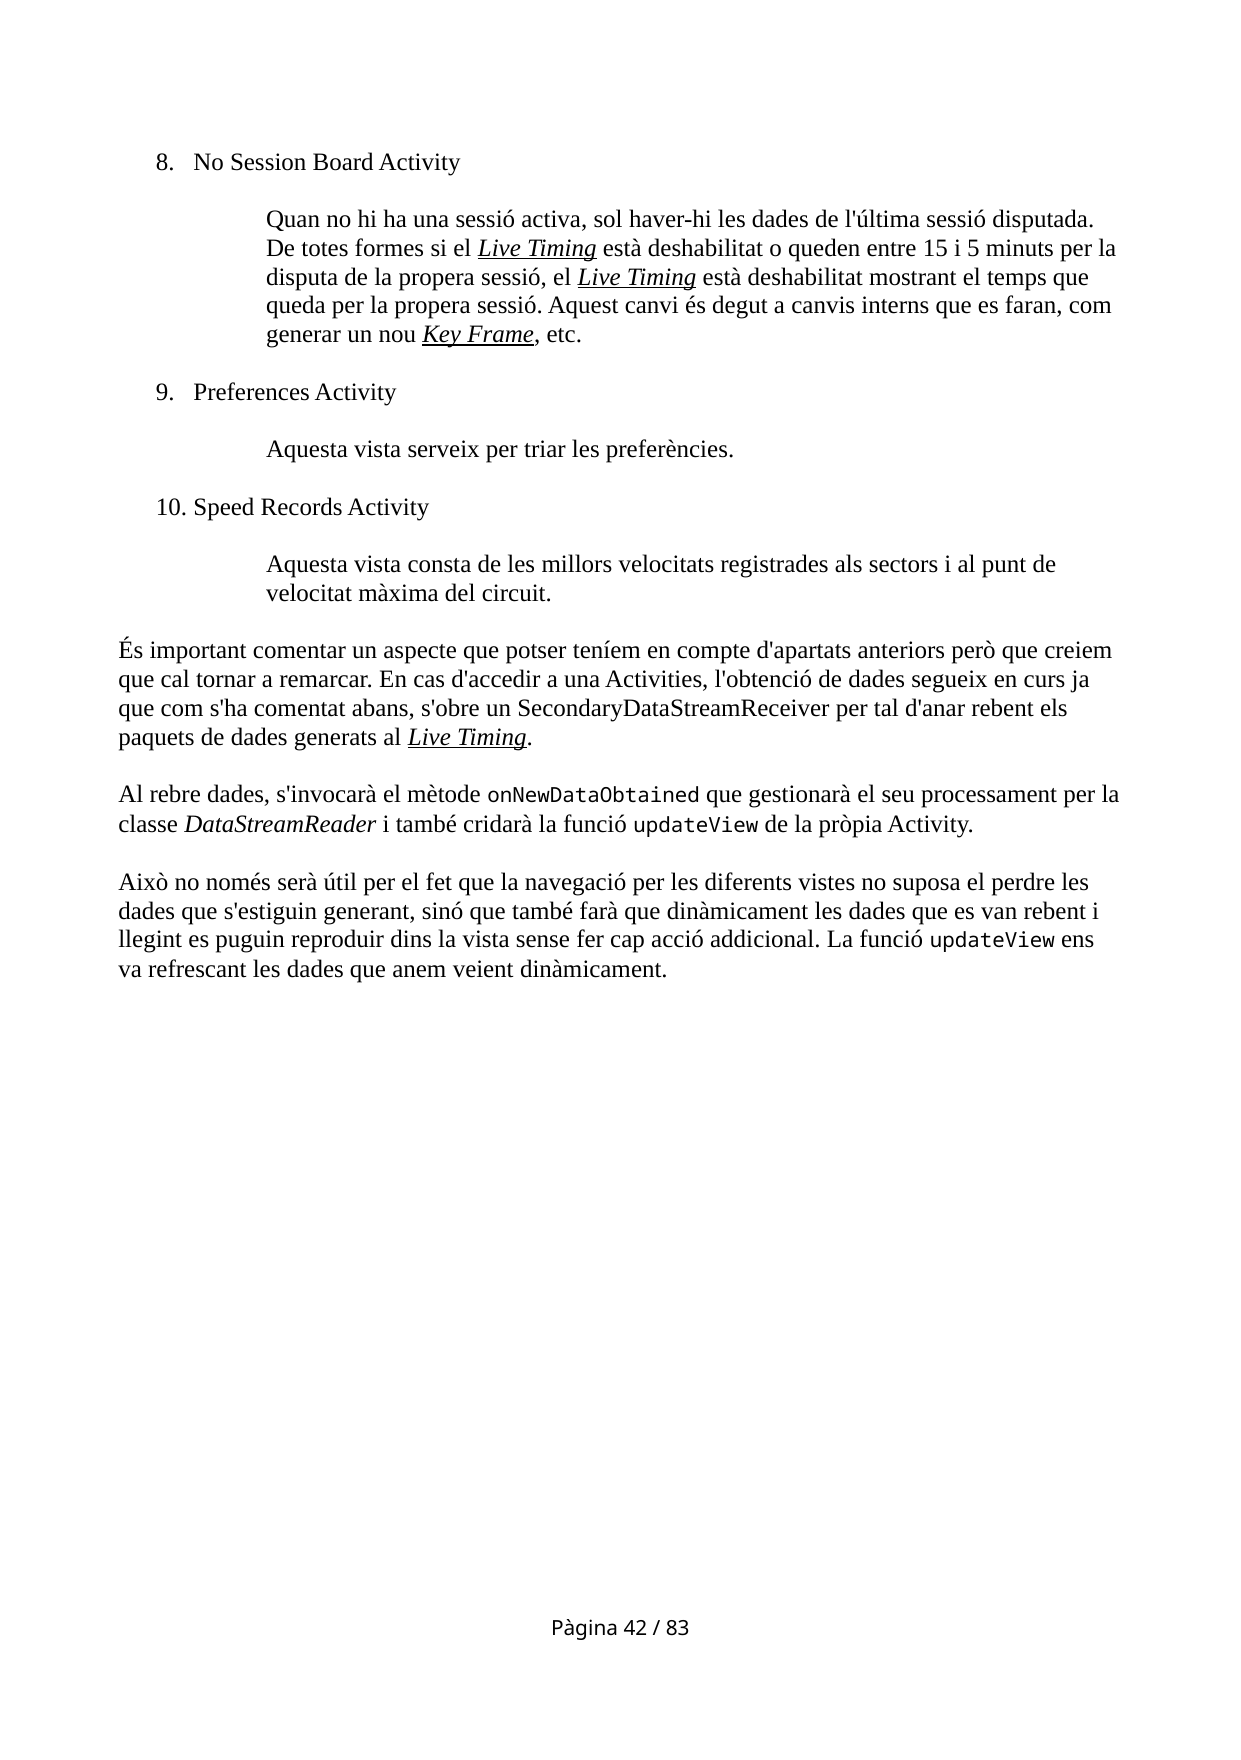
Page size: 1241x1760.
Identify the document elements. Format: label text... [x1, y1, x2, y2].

list Speed Records Activity [156, 492, 1122, 521]
text Aquesta vista serveix per triar les preferències. [118, 434, 1122, 463]
text Al rebre dades, s'invocarà el mètode onNewDataObtained que gestionarà el seu processament per la classe DataStreamReader i també cridarà la funció updateView de la pròpia Activity. [118, 779, 1122, 838]
text Aquesta vista consta de les millors velocitats registrades als sectors i al punt de velocitat màxima del circuit. [118, 549, 1122, 607]
text Quan no hi ha una sessió activa, sol haver-hi les dades de l'última sessió disputada. De totes formes si el Live Timing està deshabilitat o queden entre 15 i 5 minuts per la disputa de la propera sessió, el Live Timing està deshabilitat mostrant el temps que queda per la propera sessió. Aquest canvi és degut a canvis interns que es faran, com generar un nou Key Frame, etc. [118, 204, 1122, 348]
text És important comentar un aspecte que potser teníem en compte d'apartats anteriors però que creiem que cal tornar a remarcar. En cas d'accedir a una Activities, l'obtenció de dades segueix en curs ja que com s'ha comentat abans, s'obre un SecondaryDataStreamReceiver per tal d'anar rebent els paquets de dades generats al Live Timing. [118, 636, 1122, 751]
list Preferences Activity [156, 377, 1122, 406]
text Això no només serà útil per el fet que la navegació per les diferents vistes no suposa el perdre les dades que s'estiguin generant, sinó que també farà que dinàmicament les dades que es van rebent i llegint es puguin reproduir dins la vista sense fer cap acció addicional. La funció updateView ens va refrescant les dades que anem veient dinàmicament. [118, 867, 1122, 983]
list No Session Board Activity [156, 147, 1122, 176]
